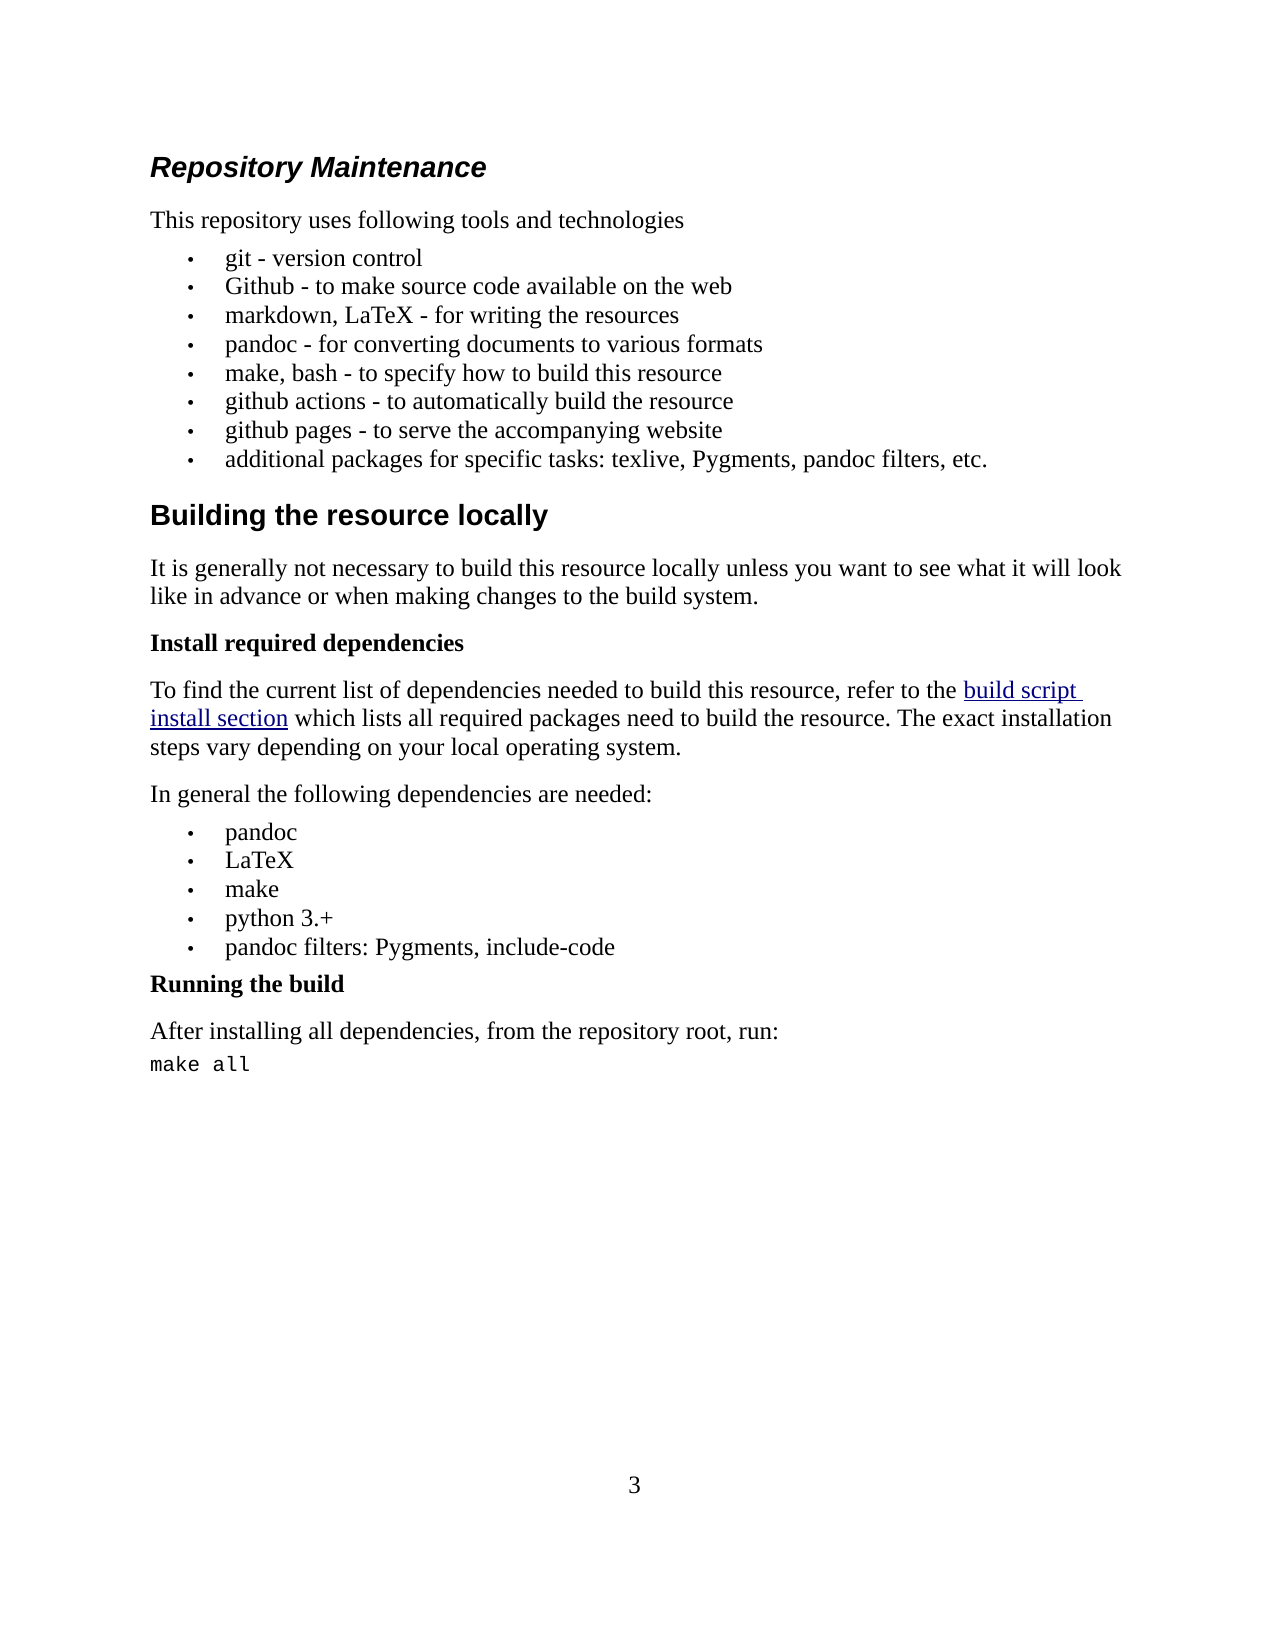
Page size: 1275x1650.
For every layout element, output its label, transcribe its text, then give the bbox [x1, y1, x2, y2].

text It is generally not necessary to build this resource locally unless you want to see what it will look like in advance or when making changes to the build system. [150, 553, 1125, 610]
list pandoc filters: Pygments, include-code [187, 932, 1125, 960]
list git - version control [187, 243, 1125, 271]
list pandoc - for converting documents to various formats [187, 329, 1125, 358]
list additional packages for specific tasks: texlive, Pygments, pandoc filters, etc. [187, 444, 1125, 473]
subtitle Repository Maintenance [150, 150, 1125, 183]
text In general the following dependencies are needed: [150, 779, 1125, 808]
text make all [150, 1054, 1125, 1077]
text To find the current list of dependencies needed to build this resource, refer to the build script install section which lists all required packages need to build the resource. The exact installation steps vary depending on your local operating system. [150, 675, 1125, 761]
text After installing all dependencies, from the repository root, run: [150, 1016, 1125, 1045]
list github actions - to automatically build the resource [187, 386, 1125, 415]
list github pages - to serve the accompanying website [187, 415, 1125, 444]
list LaTeX [187, 845, 1125, 874]
list make [187, 874, 1125, 903]
subtitle Building the resource locally [150, 498, 1125, 531]
text Running the build [150, 969, 1125, 998]
text Install required dependencies [150, 628, 1125, 657]
text This repository uses following tools and technologies [150, 205, 1125, 234]
list Github - to make source code available on the web [187, 271, 1125, 300]
list markdown, LaTeX - for writing the resources [187, 300, 1125, 329]
list python 3.+ [187, 903, 1125, 932]
list pandoc [187, 817, 1125, 845]
list make, bash - to specify how to build this resource [187, 358, 1125, 386]
